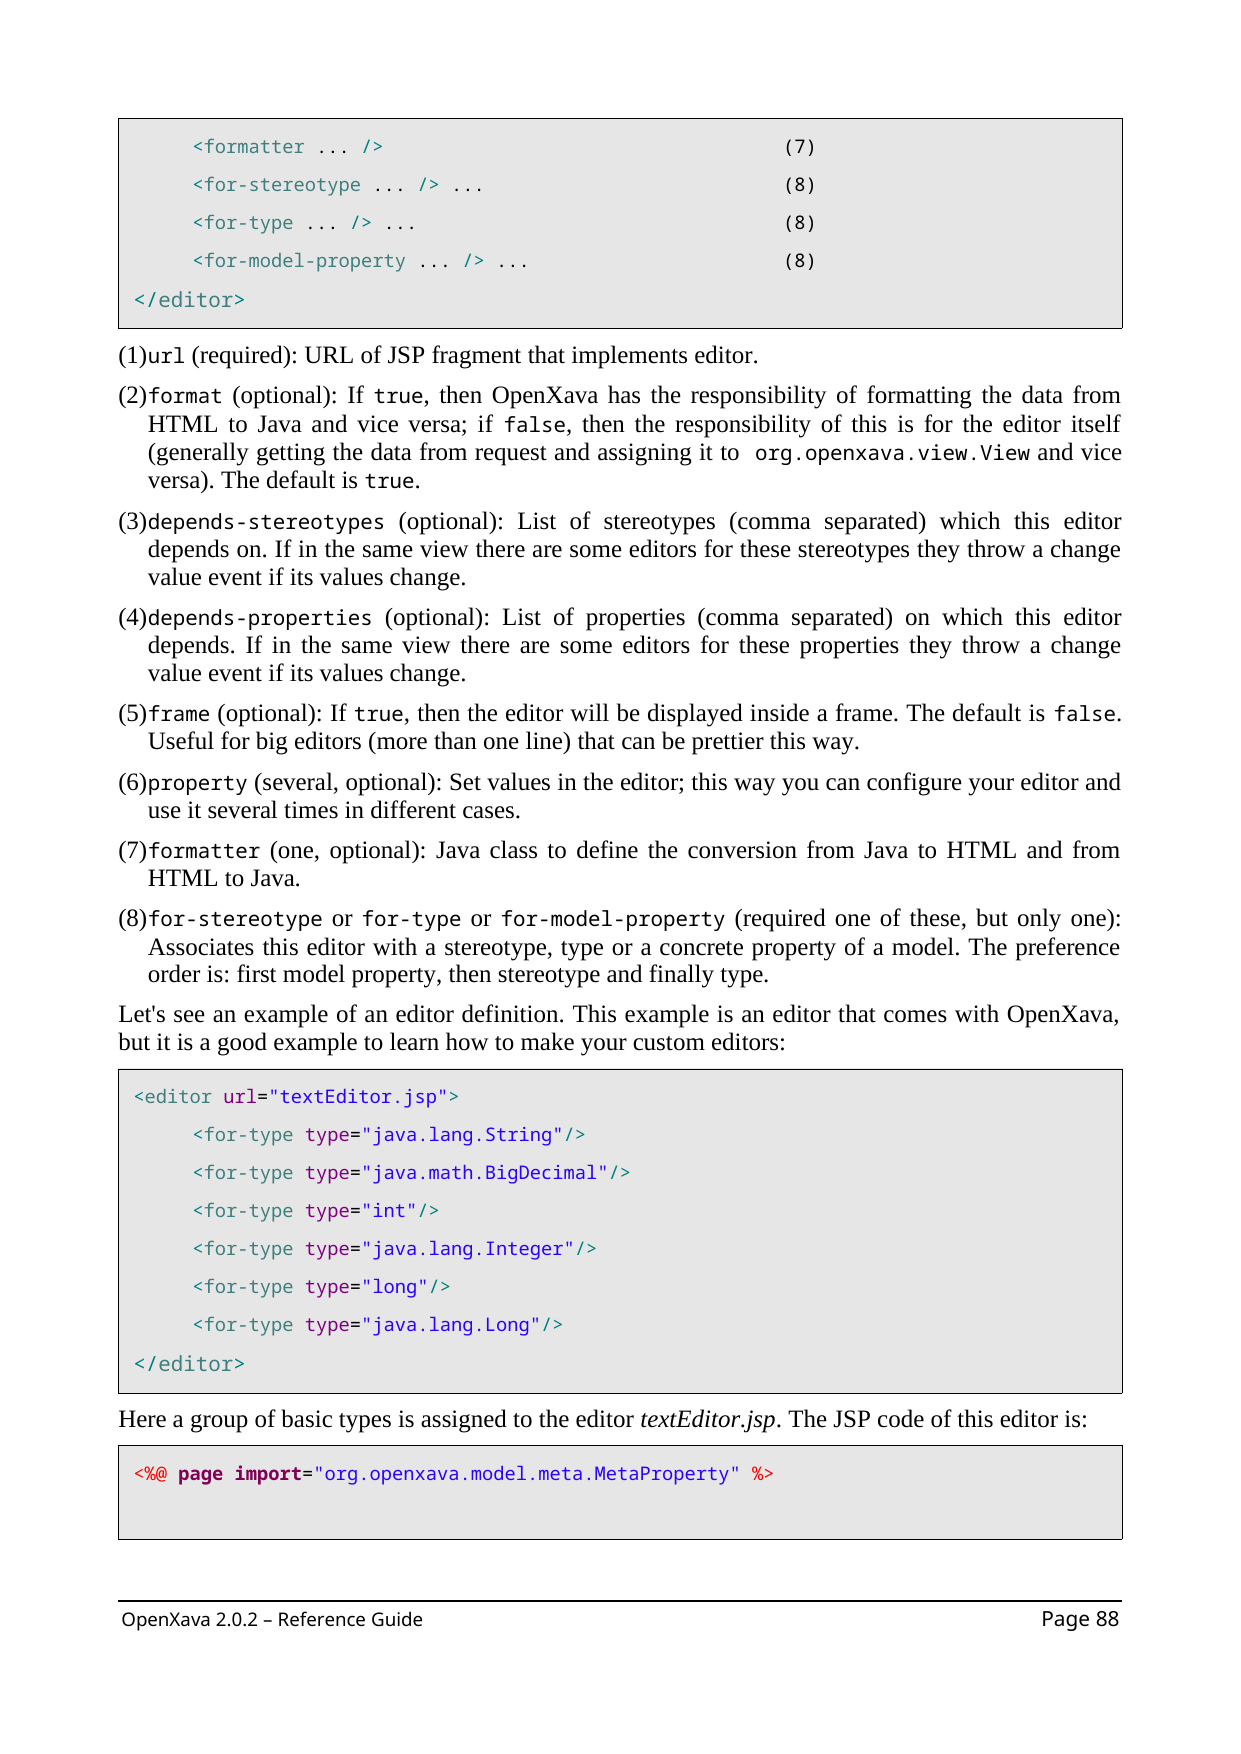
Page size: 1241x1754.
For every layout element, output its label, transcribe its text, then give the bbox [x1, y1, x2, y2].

text </editor> [119, 270, 1122, 328]
text <for-model-property ... /> ... (8) [119, 232, 1122, 270]
list depends-stereotypes (optional): List of stereotypes (comma separated) which this editor depends on. If in the same view there are some editors for these stereotypes they throw a change value event if its values change. [118, 507, 1122, 591]
list url (required): URL of JSP fragment that implements editor. [118, 341, 1122, 369]
list property (several, optional): Set values in the editor; this way you can configure your editor and use it several times in different cases. [118, 768, 1122, 823]
text <for-type type="long"/> [119, 1259, 1122, 1297]
text Let's see an example of an editor definition. This example is an editor that comes with OpenXava, but it is a good example to learn how to make your custom editors: [118, 1001, 1122, 1056]
text <for-type type="java.lang.Long"/> [119, 1297, 1122, 1335]
text <for-type type="java.lang.Integer"/> [119, 1221, 1122, 1259]
text <for-type type="java.lang.String"/> [119, 1107, 1122, 1144]
list formatter (one, optional): Java class to define the conversion from Java to HTML and from HTML to Java. [118, 836, 1122, 892]
text </editor> [119, 1335, 1122, 1393]
list format (optional): If true, then OpenXava has the responsibility of formatting the data from HTML to Java and vice versa; if false, then the responsibility of this is for the editor itself (generally getting the data from request and assigning it to org.openxava.view.View and vice versa). The default is true. [118, 381, 1122, 494]
text <for-type ... /> ... (8) [119, 194, 1122, 232]
text <%@ page import="org.openxava.model.meta.MetaProperty" %> [119, 1446, 1122, 1483]
list frame (optional): If true, then the editor will be displayed inside a frame. The default is false. Useful for big editors (more than one line) that can be prettier this way. [118, 699, 1122, 755]
text <editor url="textEditor.jsp"> [119, 1070, 1122, 1107]
text <for-stereotype ... /> ... (8) [119, 156, 1122, 194]
text <for-type type="java.math.BigDecimal"/> [119, 1144, 1122, 1183]
text <formatter ... /> (7) [119, 119, 1122, 156]
list depends-properties (optional): List of properties (comma separated) on which this editor depends. If in the same view there are some editors for these properties they throw a change value event if its values change. [118, 603, 1122, 687]
text <for-type type="int"/> [119, 1183, 1122, 1221]
list for-stereotype or for-type or for-model-property (required one of these, but only one): Associates this editor with a stereotype, type or a concrete property of a model. The preference order is: first model property, then stereotype and finally type. [118, 904, 1122, 988]
text Here a group of basic types is assigned to the editor textEditor.jsp. The JSP code of this editor is: [118, 1405, 1122, 1433]
